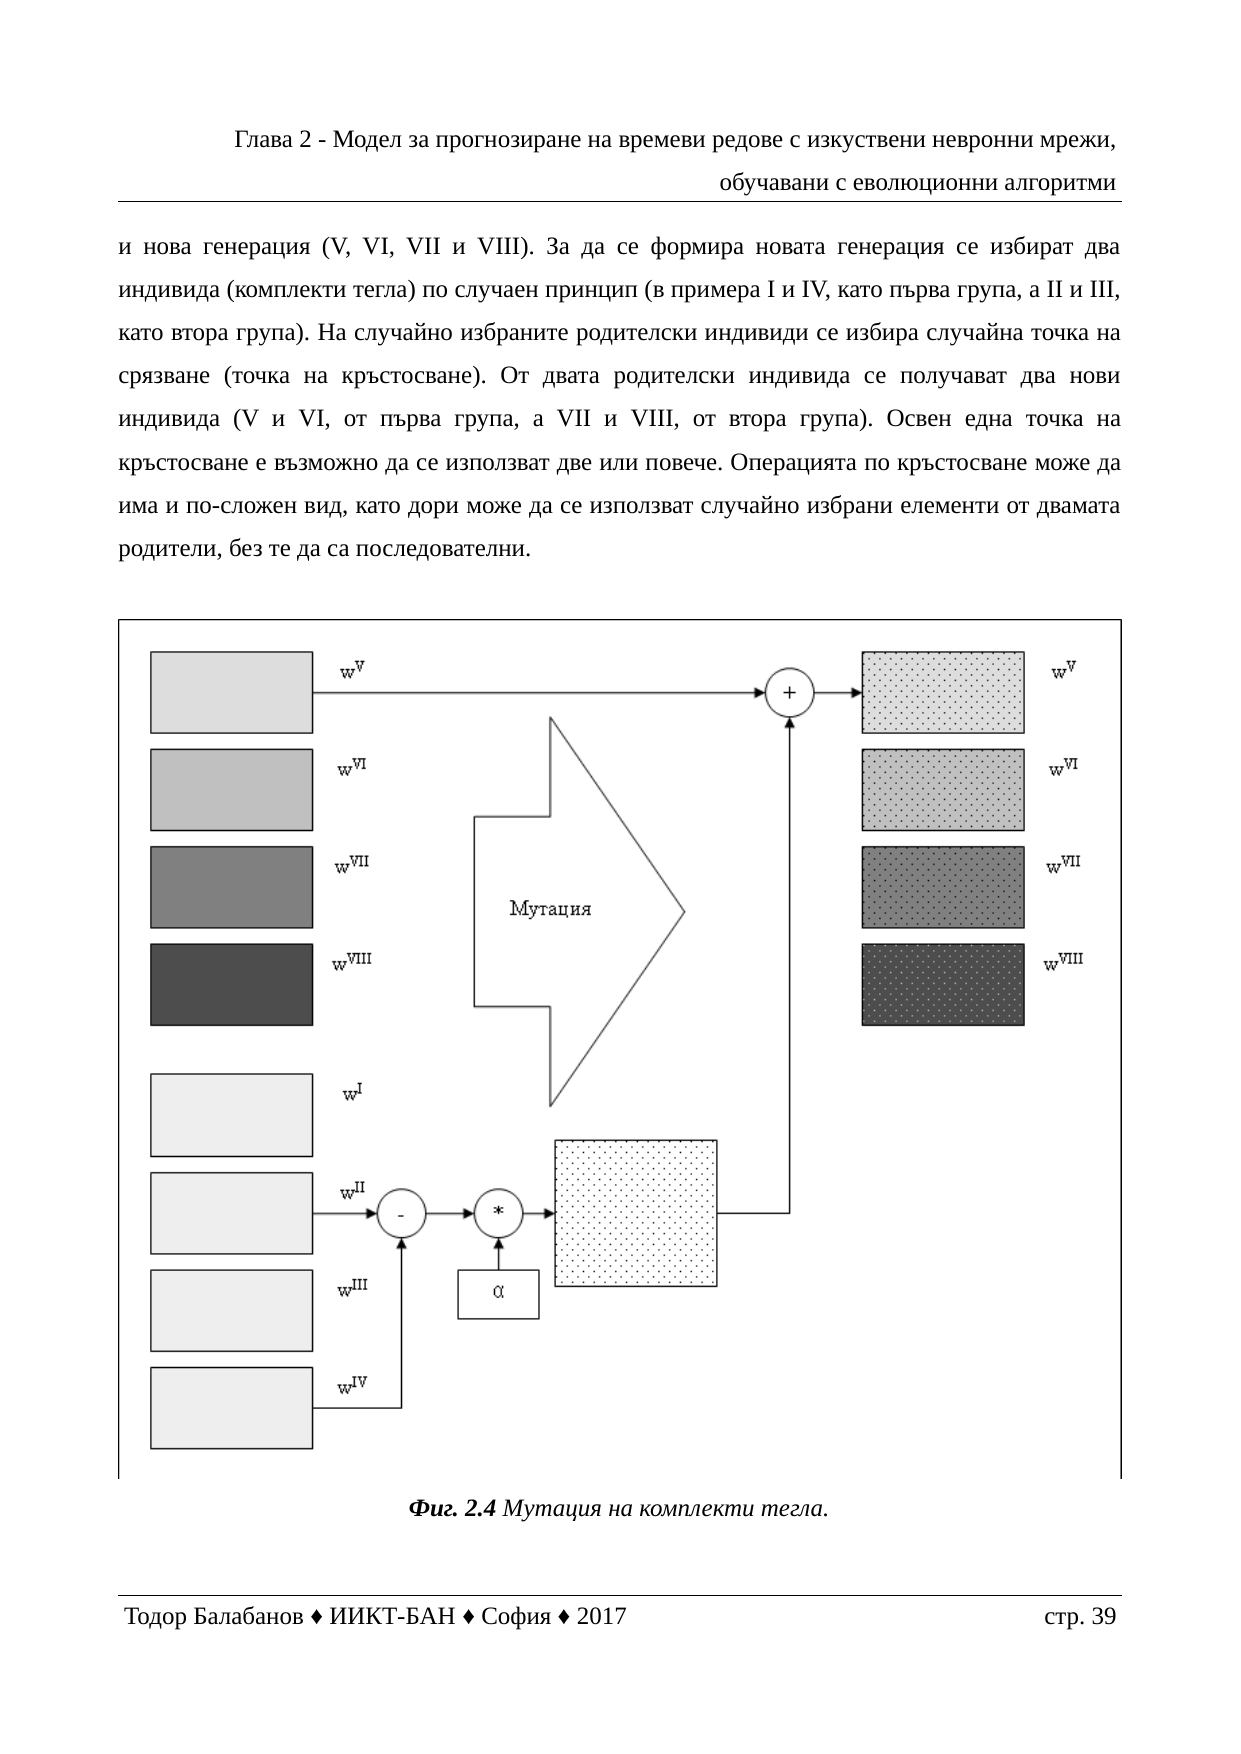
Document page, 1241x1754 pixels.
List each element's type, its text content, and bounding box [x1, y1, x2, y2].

text Фиг. 2.4 Мутация на комплекти тегла. [118, 1479, 1122, 1522]
text и нова генерация (V, VI, VII и VIII). За да се формира новата генерация се избират два индивида (комплекти тегла) по случаен принцип (в примера I и IV, като първа група, a II и III, като втора група). На случайно избраните родителски индивиди се избира случайна точка на срязване (точка на кръстосване). От двата родителски индивида се получават два нови индивида (V и VI, от първа група, a VII и VIII, от втора група). Освен една точка на кръстосване е възможно да се използват две или повече. Операцията по кръстосване може да има и по-сложен вид, като дори може да се използват случайно избрани елементи от двамата родители, без те да са последователни. [118, 231, 1122, 562]
